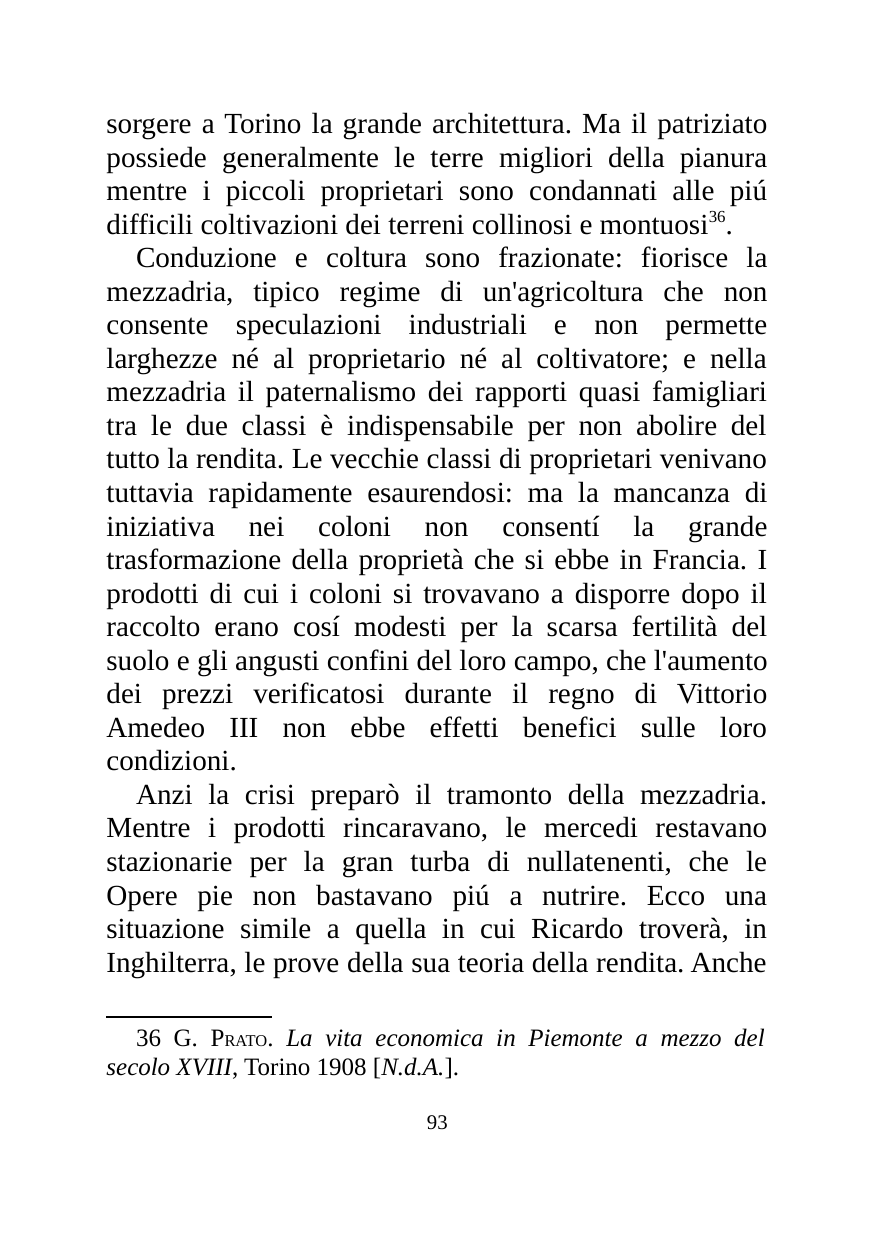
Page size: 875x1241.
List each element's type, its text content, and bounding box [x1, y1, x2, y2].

text Conduzione e coltura sono frazionate: fiorisce la mezzadria, tipico regime di un'agricoltura che non consente speculazioni industriali e non permette larghezze né al proprietario né al coltivatore; e nella mezzadria il paternalismo dei rapporti quasi famigliari tra le due classi è indispensabile per non abolire del tutto la rendita. Le vecchie classi di proprietari venivano tuttavia rapidamente esaurendosi: ma la mancanza di iniziativa nei coloni non consentí la grande trasformazione della proprietà che si ebbe in Francia. I prodotti di cui i coloni si trovavano a disporre dopo il raccolto erano cosí modesti per la scarsa fertilità del suolo e gli angusti confini del loro campo, che l'aumento dei prezzi verificatosi durante il regno di Vittorio Amedeo III non ebbe effetti benefici sulle loro condizioni. [106, 240, 768, 777]
text sorgere a Torino la grande architettura. Ma il patriziato possiede generalmente le terre migliori della pianura mentre i piccoli proprietari sono condannati alle piú difficili coltivazioni dei terreni collinosi e montuosi. [106, 106, 768, 240]
text G. Prato. La vita economica in Piemonte a mezzo del secolo XVIII, Torino 1908 [N.d.A.]. [106, 1023, 768, 1080]
text Anzi la crisi preparò il tramonto della mezzadria. Mentre i prodotti rincaravano, le mercedi restavano stazionarie per la gran turba di nullatenenti, che le Opere pie non bastavano piú a nutrire. Ecco una situazione simile a quella in cui Ricardo troverà, in Inghilterra, le prove della sua teoria della rendita. Anche [106, 777, 768, 978]
